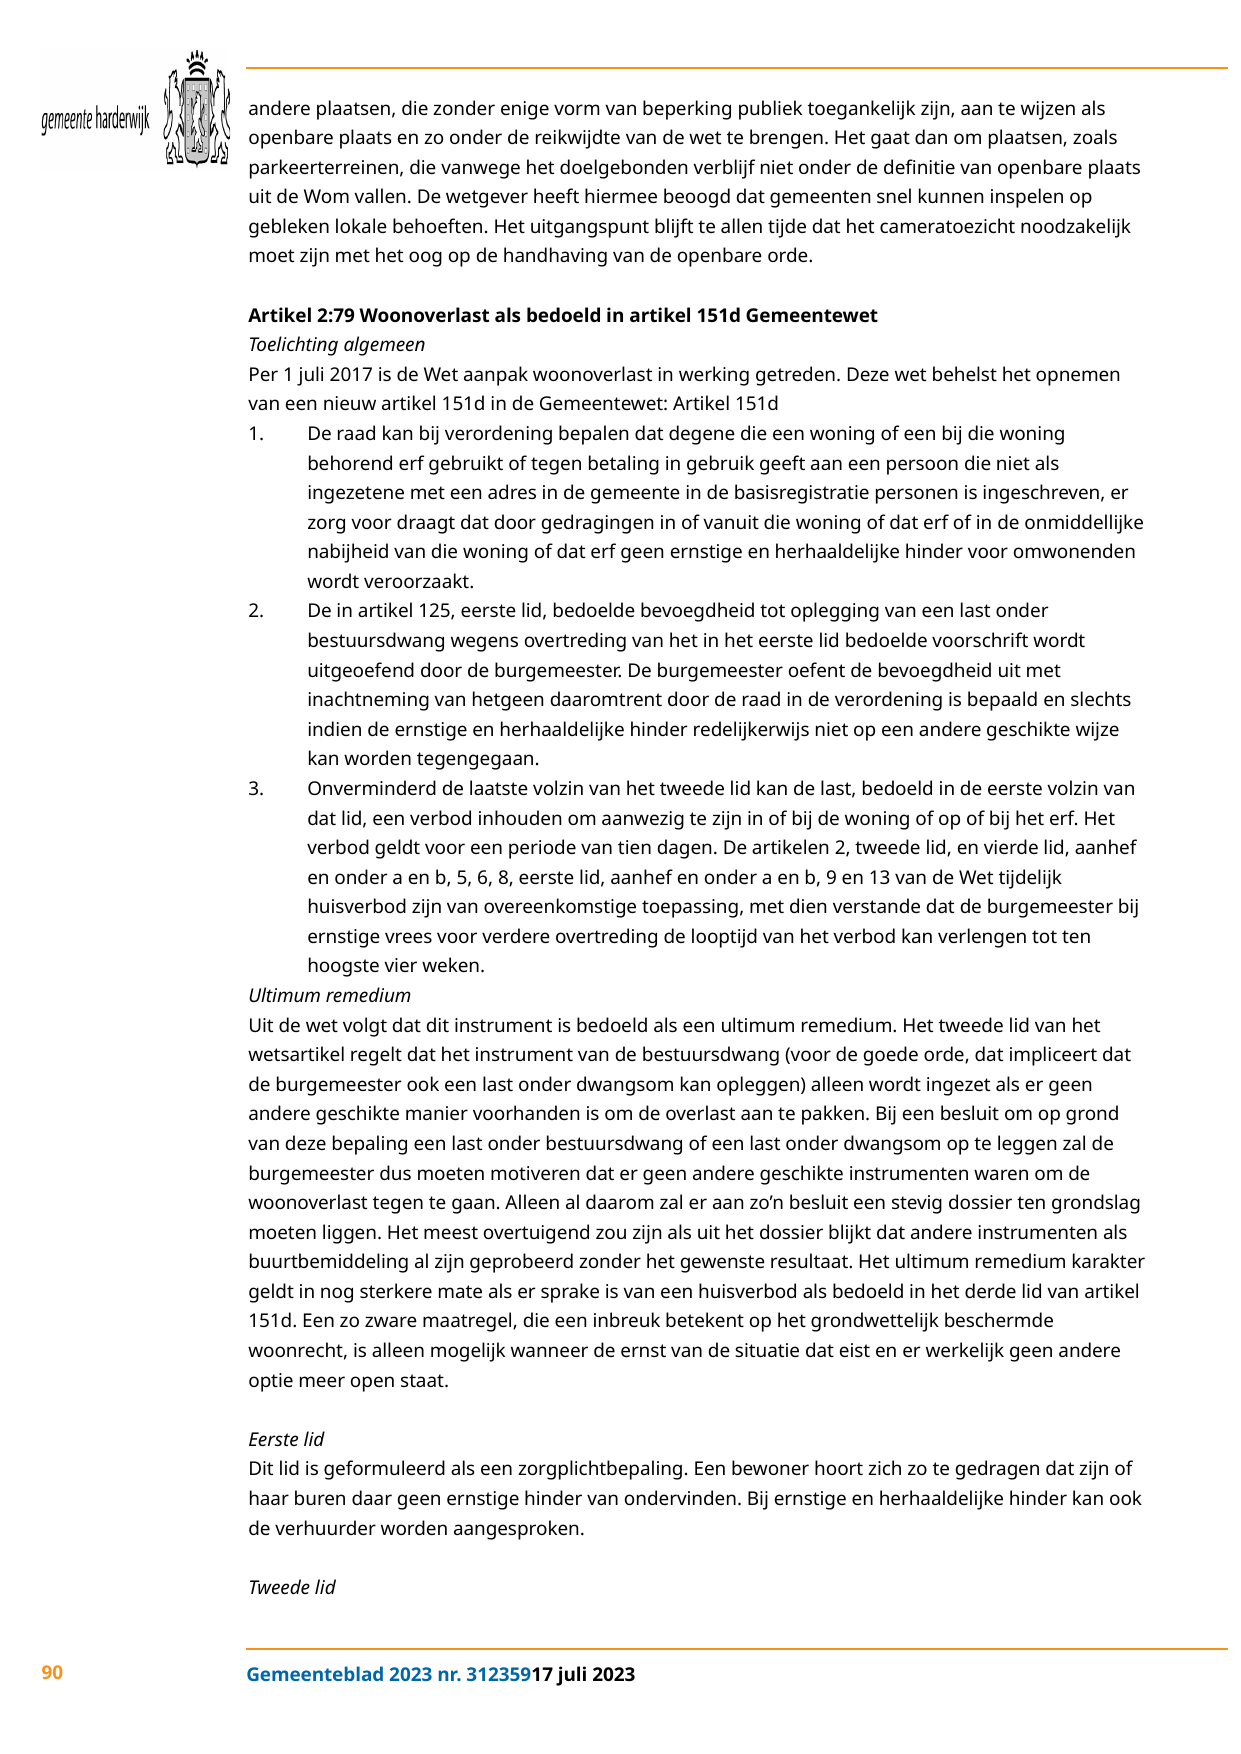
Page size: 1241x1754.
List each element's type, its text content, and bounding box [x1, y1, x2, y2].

text Toelichting algemeen [248, 331, 1152, 357]
list Onverminderd de laatste volzin van het tweede lid kan de last, bedoeld in de eerste volzin van dat lid, een verbod inhouden om aanwezig te zijn in of bij de woning of op of bij het erf. Het verbod geldt voor een periode van tien dagen. De artikelen 2, tweede lid, en vierde lid, aanhef en onder a en b, 5, 6, 8, eerste lid, aanhef en onder a en b, 9 en 13 van de Wet tijdelijk huisverbod zijn van overeenkomstige toepassing, met dien verstande dat de burgemeester bij ernstige vrees voor verdere overtreding de looptijd van het verbod kan verlengen tot ten hoogste vier weken. [248, 775, 1152, 978]
text Dit lid is geformuleerd als een zorgplichtbepaling. Een bewoner hoort zich zo te gedragen dat zijn of haar buren daar geen ernstige hinder van ondervinden. Bij ernstige en herhaaldelijke hinder kan ook de verhuurder worden aangesproken. [248, 1456, 1152, 1541]
text andere plaatsen, die zonder enige vorm van beperking publiek toegankelijk zijn, aan te wijzen als openbare plaats en zo onder de reikwijdte van de wet te brengen. Het gaat dan om plaatsen, zoals parkeerterreinen, die vanwege het doelgebonden verblijf niet onder de definitie van openbare plaats uit de Wom vallen. De wetgever heeft hiermee beoogd dat gemeenten snel kunnen inspelen op gebleken lokale behoeften. Het uitgangspunt blijft te allen tijde dat het cameratoezicht noodzakelijk moet zijn met het oog op de handhaving van de openbare orde. [248, 95, 1152, 268]
text Tweede lid [248, 1574, 1152, 1600]
picture [41, 47, 231, 172]
list De in artikel 125, eerste lid, bedoelde bevoegdheid tot oplegging van een last onder bestuursdwang wegens overtreding van het in het eerste lid bedoelde voorschrift wordt uitgeoefend door de burgemeester. De burgemeester oefent de bevoegdheid uit met inachtneming van hetgeen daaromtrent door de raad in de verordening is bepaald en slechts indien de ernstige en herhaaldelijke hinder redelijkerwijs niet op een andere geschikte wijze kan worden tegengegaan. [248, 598, 1152, 771]
text Uit de wet volgt dat dit instrument is bedoeld als een ultimum remedium. Het tweede lid van het wetsartikel regelt dat het instrument van de bestuursdwang (voor de goede orde, dat impliceert dat de burgemeester ook een last onder dwangsom kan opleggen) alleen wordt ingezet als er geen andere geschikte manier voorhanden is om de overlast aan te pakken. Bij een besluit om op grond van deze bepaling een last onder bestuursdwang of een last onder dwangsom op te leggen zal de burgemeester dus moeten motiveren dat er geen andere geschikte instrumenten waren om de woonoverlast tegen te gaan. Alleen al daarom zal er aan zo’n besluit een stevig dossier ten grondslag moeten liggen. Het meest overtuigend zou zijn als uit het dossier blijkt dat andere instrumenten als buurtbemiddeling al zijn geprobeerd zonder het gewenste resultaat. Het ultimum remedium karakter geldt in nog sterkere mate als er sprake is van een huisverbod als bedoeld in het derde lid van artikel 151d. Een zo zware maatregel, die een inbreuk betekent op het grondwettelijk beschermde woonrecht, is alleen mogelijk wanneer de ernst van de situatie dat eist en er werkelijk geen andere optie meer open staat. [248, 1012, 1152, 1393]
list De raad kan bij verordening bepalen dat degene die een woning of een bij die woning behorend erf gebruikt of tegen betaling in gebruik geeft aan een persoon die niet als ingezetene met een adres in de gemeente in de basisregistratie personen is ingeschreven, er zorg voor draagt dat door gedragingen in of vanuit die woning of dat erf of in de onmiddellijke nabijheid van die woning of dat erf geen ernstige en herhaaldelijke hinder voor omwonenden wordt veroorzaakt. [248, 420, 1152, 594]
text Artikel 2:79 Woonoverlast als bedoeld in artikel 151d Gemeentewet [248, 302, 1152, 328]
text Per 1 juli 2017 is de Wet aanpak woonoverlast in werking getreden. Deze wet behelst het opnemen van een nieuw artikel 151d in de Gemeentewet: Artikel 151d [248, 361, 1152, 416]
text Eerste lid [248, 1426, 1152, 1452]
text Ultimum remedium [248, 982, 1152, 1008]
